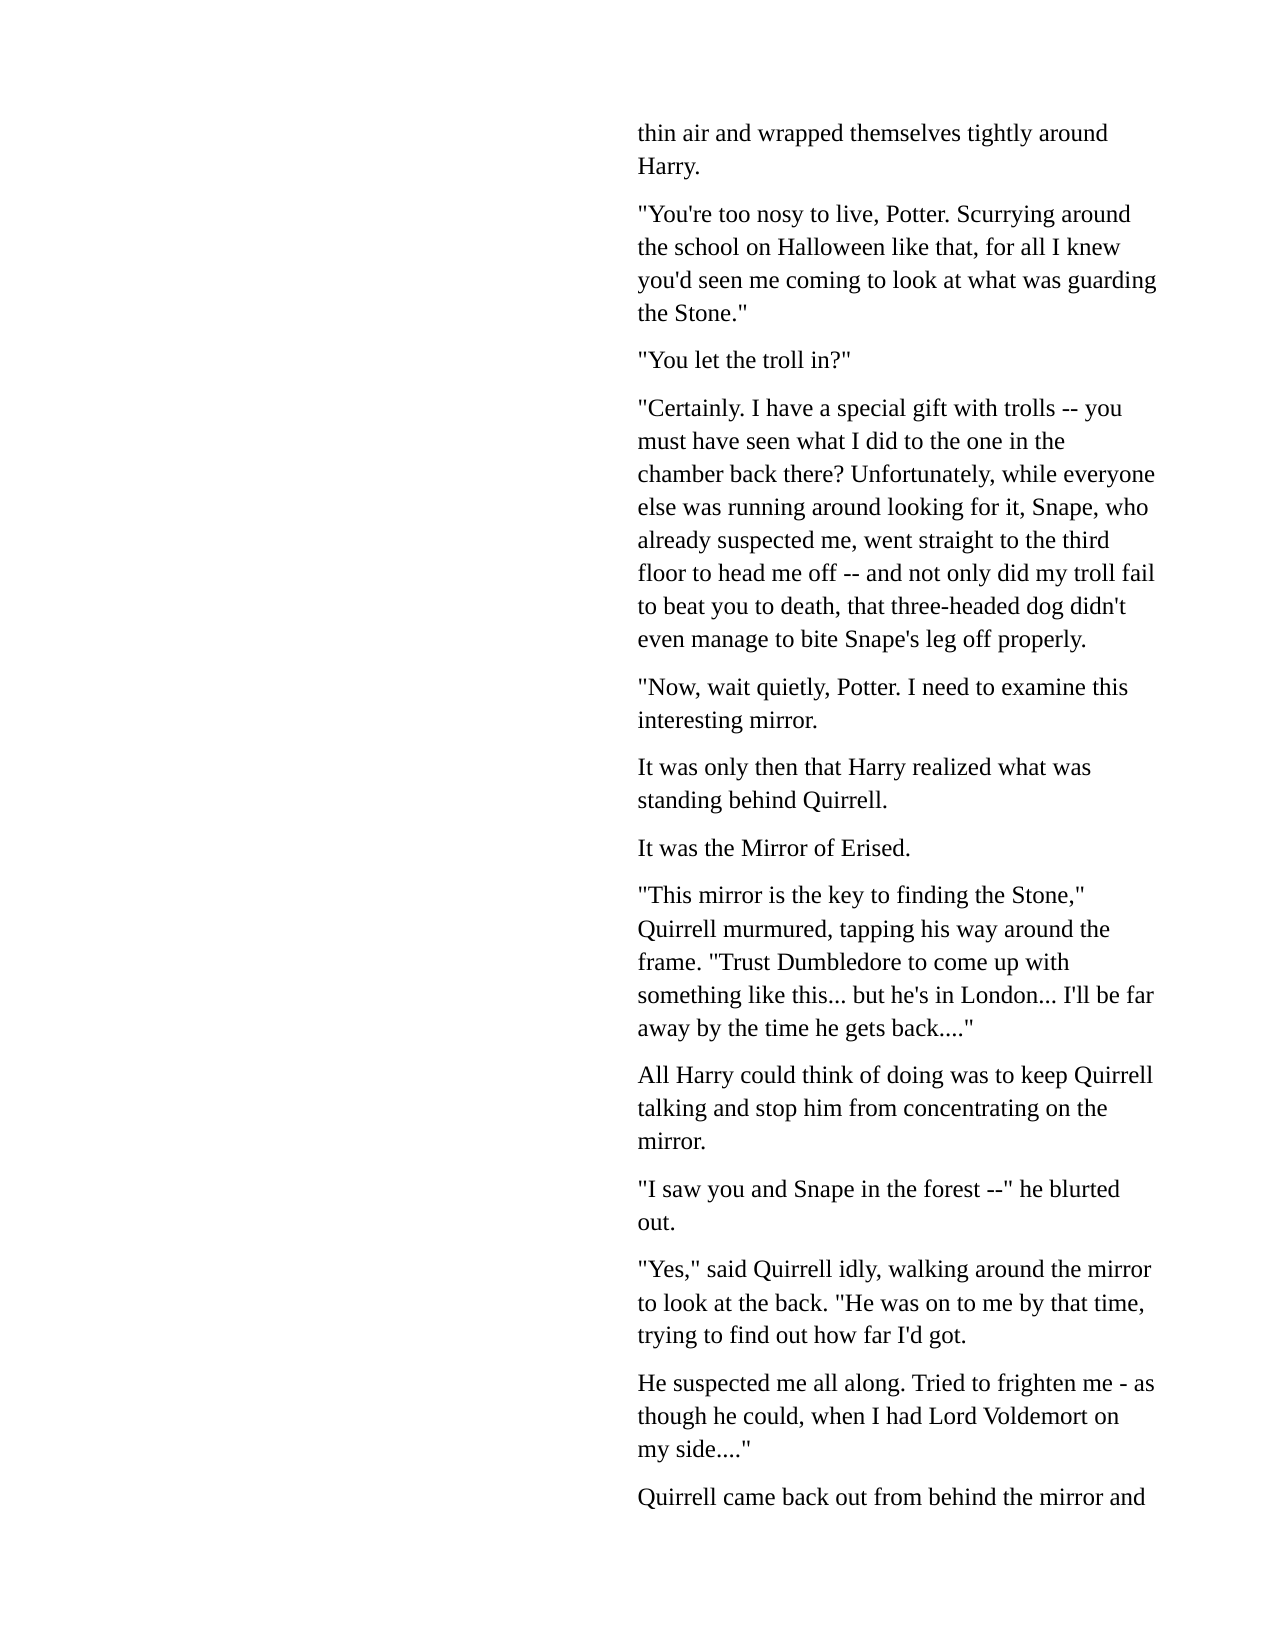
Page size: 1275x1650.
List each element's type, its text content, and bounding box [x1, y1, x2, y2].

table_cell [118, 345, 637, 393]
table_cell [118, 1060, 637, 1174]
table_cell It was the Mirror of Erised. [638, 833, 1157, 881]
table_cell [118, 1368, 637, 1482]
table_cell [118, 393, 637, 672]
table_cell "This mirror is the key to finding the Stone," Quirrell murmured, tapping his way around the frame. "Trust Dumbledore to come up with something like this... but he's in London... I'll be far away by the time he gets back...." [638, 881, 1157, 1060]
table_cell "Certainly. I have a special gift with trolls -- you must have seen what I did to the one in the chamber back there? Unfortunately, while everyone else was running around looking for it, Snape, who already suspected me, went straight to the third floor to head me off -- and not only did my troll fail to beat you to death, that three-headed dog didn't even manage to bite Snape's leg off properly. [638, 393, 1157, 672]
table_cell [118, 1174, 637, 1254]
table_cell "Yes," said Quirrell idly, walking around the mirror to look at the back. "He was on to me by that time, trying to find out how far I'd got. [638, 1255, 1157, 1368]
table_cell [118, 753, 637, 833]
table_cell [118, 833, 637, 881]
table_cell All Harry could think of doing was to keep Quirrell talking and stop him from concentrating on the mirror. [638, 1060, 1157, 1174]
table_cell [118, 1482, 637, 1529]
table_cell [118, 199, 637, 345]
table_cell "You let the troll in?" [638, 345, 1157, 393]
table_cell [118, 672, 637, 752]
table_cell He suspected me all along. Tried to frighten me - as though he could, when I had Lord Voldemort on my side...." [638, 1368, 1157, 1482]
table_cell [118, 881, 637, 1060]
table_cell thin air and wrapped themselves tightly around Harry. [638, 118, 1157, 199]
table_cell [118, 1255, 637, 1368]
table_cell "Now, wait quietly, Potter. I need to examine this interesting mirror. [638, 672, 1157, 752]
table_cell Quirrell came back out from behind the mirror and [638, 1482, 1157, 1529]
table_cell "I saw you and Snape in the forest --" he blurted out. [638, 1174, 1157, 1254]
table_cell [118, 118, 637, 199]
table_cell It was only then that Harry realized what was standing behind Quirrell. [638, 753, 1157, 833]
table_cell "You're too nosy to live, Potter. Scurrying around the school on Halloween like that, for all I knew you'd seen me coming to look at what was guarding the Stone." [638, 199, 1157, 345]
